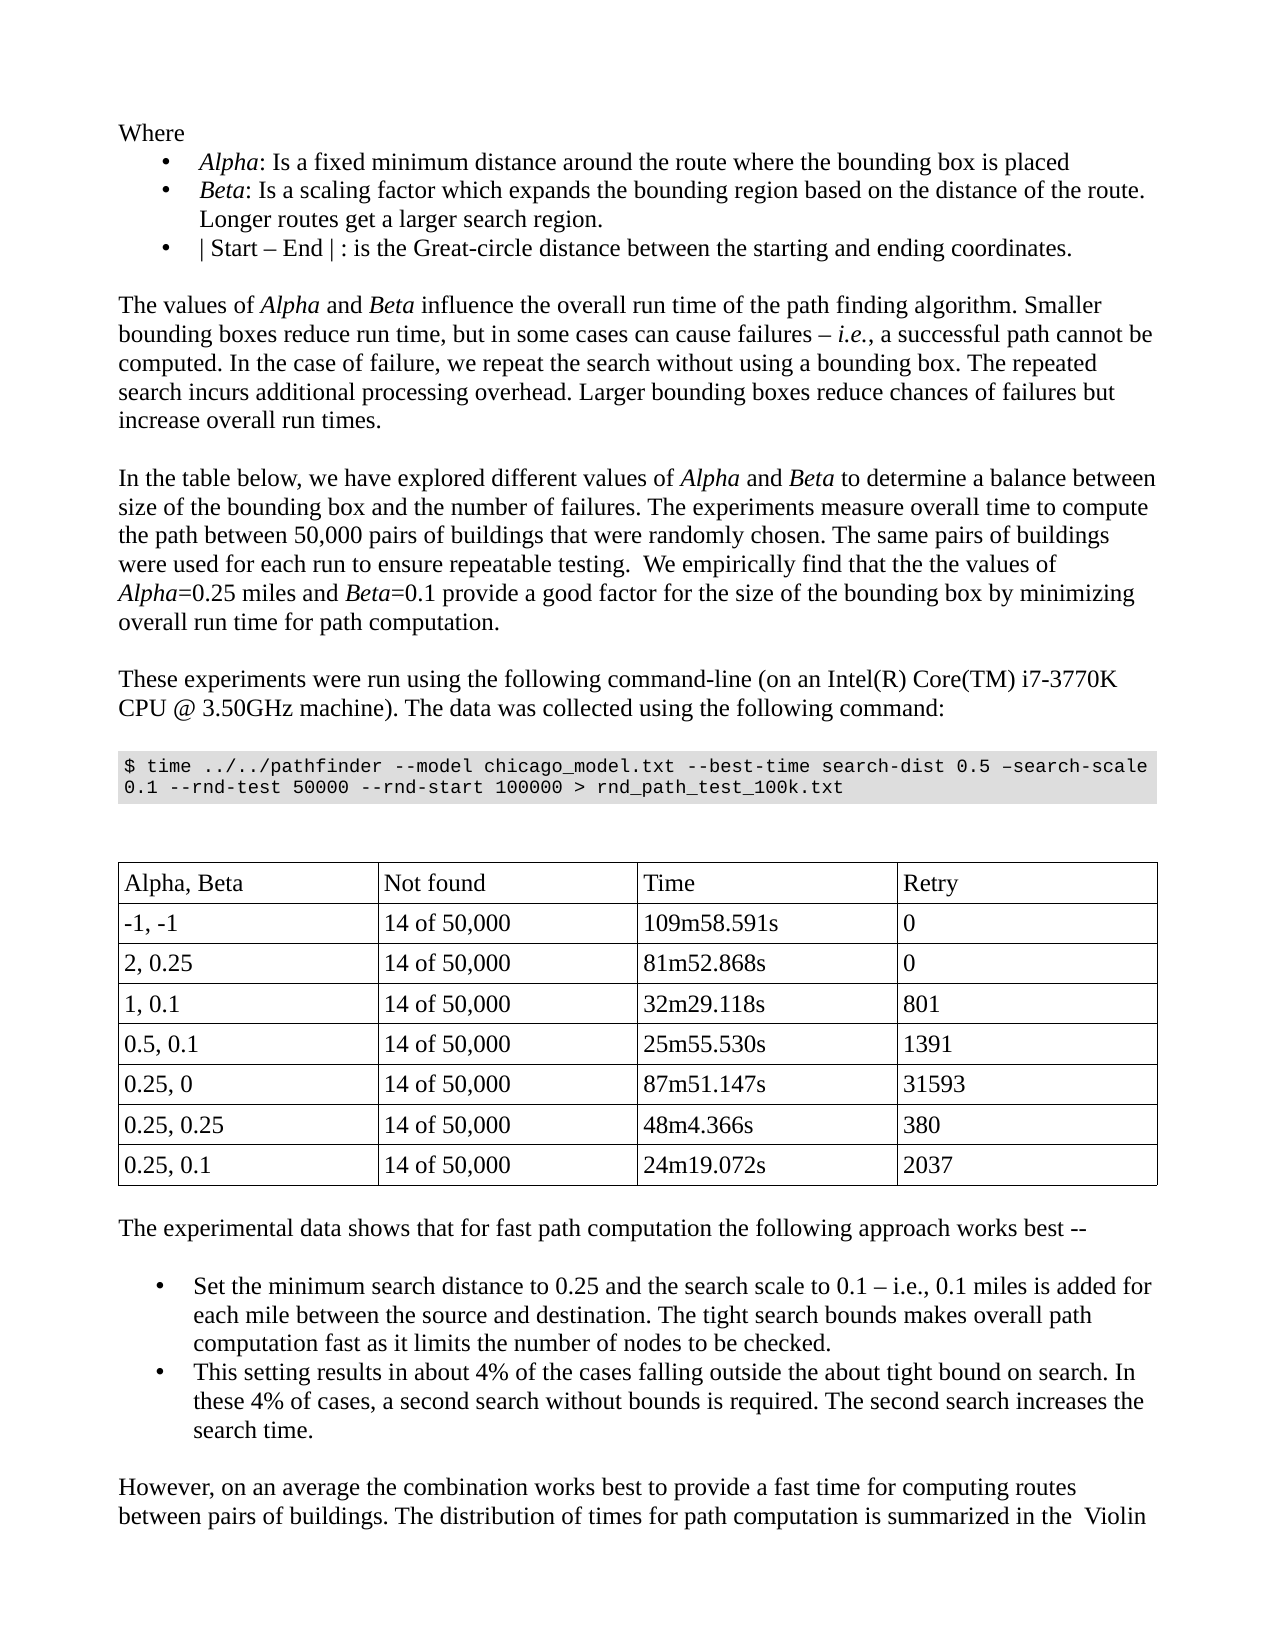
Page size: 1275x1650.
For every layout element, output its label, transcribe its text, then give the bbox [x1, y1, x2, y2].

table_cell 380 [898, 1105, 1157, 1144]
table_cell 14 of 50,000 [379, 1065, 637, 1104]
table_cell 14 of 50,000 [379, 1145, 637, 1184]
text In the table below, we have explored different values of Alpha and Beta to determine a balance between size of the bounding box and the number of failures. The experiments measure overall time to compute the path between 50,000 pairs of buildings that were randomly chosen. The same pairs of buildings were used for each run to ensure repeatable testing. We empirically find that the the values of Alpha=0.25 miles and Beta=0.1 provide a good factor for the size of the bounding box by minimizing overall run time for path computation. [118, 463, 1157, 636]
table_cell 25m55.530s [638, 1024, 897, 1064]
table_cell 14 of 50,000 [379, 984, 637, 1023]
text The values of Alpha and Beta influence the overall run time of the path finding algorithm. Smaller bounding boxes reduce run time, but in some cases can cause failures – i.e., a successful path cannot be computed. In the case of failure, we repeat the search without using a bounding box. The repeated search incurs additional processing overhead. Larger bounding boxes reduce chances of failures but increase overall run times. [118, 291, 1157, 434]
text However, on an average the combination works best to provide a fast time for computing routes between pairs of buildings. The distribution of times for path computation is summarized in the Violin [118, 1472, 1157, 1530]
table_cell 0.25, 0.25 [119, 1105, 378, 1144]
list Set the minimum search distance to 0.25 and the search scale to 0.1 – i.e., 0.1 miles is added for each mile between the source and destination. The tight search bounds makes overall path computation fast as it limits the number of nodes to be checked. [156, 1271, 1157, 1357]
list | Start – End | : is the Great-circle distance between the starting and ending coordinates. [162, 233, 1157, 262]
table_cell -1, -1 [119, 904, 378, 943]
table_cell 0.25, 0 [119, 1065, 378, 1104]
table_cell 0.5, 0.1 [119, 1024, 378, 1064]
list Beta: Is a scaling factor which expands the bounding region based on the distance of the route. Longer routes get a larger search region. [162, 176, 1157, 233]
table_cell 48m4.366s [638, 1105, 897, 1144]
table_header Time [638, 863, 897, 902]
table_cell 1391 [898, 1024, 1157, 1064]
table_cell 14 of 50,000 [379, 1105, 637, 1144]
table_cell 24m19.072s [638, 1145, 897, 1184]
text Where [118, 118, 1157, 147]
table_cell 2, 0.25 [119, 944, 378, 983]
list This setting results in about 4% of the cases falling outside the about tight bound on search. In these 4% of cases, a second search without bounds is required. The second search increases the search time. [156, 1357, 1157, 1443]
list Alpha: Is a fixed minimum distance around the route where the bounding box is placed [162, 147, 1157, 176]
table_cell 0 [898, 904, 1157, 943]
table_header Alpha, Beta [119, 863, 378, 902]
table_cell 1, 0.1 [119, 984, 378, 1023]
table_cell 14 of 50,000 [379, 1024, 637, 1064]
table_cell 32m29.118s [638, 984, 897, 1023]
text The experimental data shows that for fast path computation the following approach works best -- [118, 1213, 1157, 1242]
table_header Retry [898, 863, 1157, 902]
table_cell 2037 [898, 1145, 1157, 1184]
table_header Not found [379, 863, 637, 902]
text These experiments were run using the following command-line (on an Intel(R) Core(TM) i7-3770K CPU @ 3.50GHz machine). The data was collected using the following command: [118, 664, 1157, 722]
table_cell 14 of 50,000 [379, 944, 637, 983]
table_cell 87m51.147s [638, 1065, 897, 1104]
table_cell 109m58.591s [638, 904, 897, 943]
table_cell 14 of 50,000 [379, 904, 637, 943]
table_cell 31593 [898, 1065, 1157, 1104]
table_cell 0.25, 0.1 [119, 1145, 378, 1184]
table_cell 0 [898, 944, 1157, 983]
table_cell 81m52.868s [638, 944, 897, 983]
table_header $ time ../../pathfinder --model chicago_model.txt --best-time search-dist 0.5 –search-scale 0.1 --rnd-test 50000 --rnd-start 100000 > rnd_path_test_100k.txt [118, 751, 1157, 804]
table_cell 801 [898, 984, 1157, 1023]
